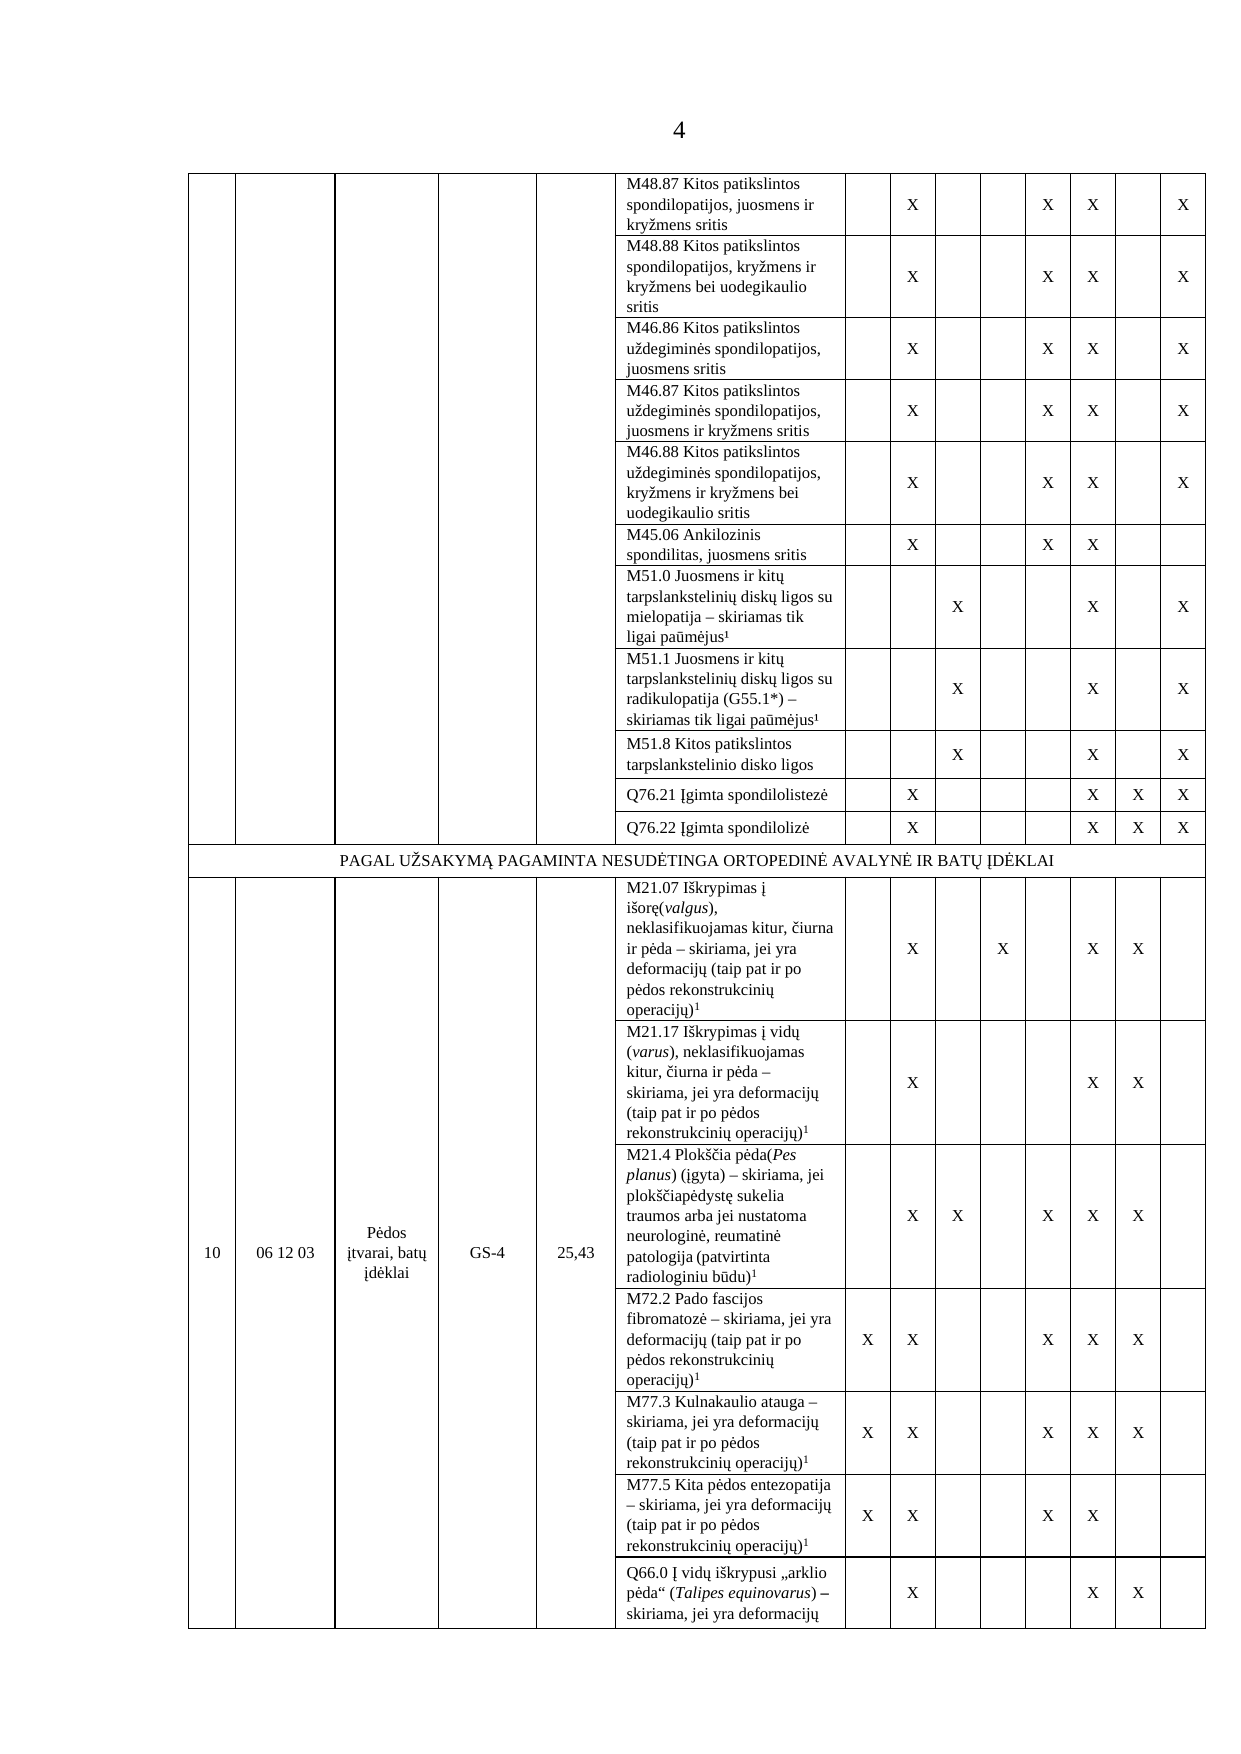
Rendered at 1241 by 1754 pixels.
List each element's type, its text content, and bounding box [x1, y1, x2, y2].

table_cell X [1116, 1021, 1160, 1144]
table_cell X [1161, 731, 1205, 778]
table_cell [846, 649, 890, 730]
table_cell [936, 174, 980, 235]
table_cell [846, 779, 890, 811]
table_cell Q66.0 Į vidų iškrypusi „arklio pėda“ (Talipes equinovarus) – skiriama, jei yra deformacijų [616, 1558, 845, 1628]
table_cell X [1116, 1558, 1160, 1628]
table_cell [336, 174, 438, 844]
table_cell [846, 812, 890, 844]
table_cell M21.4 Plokščia pėda(Pes planus) (įgyta) – skiriama, jei plokščiapėdystę sukelia traumos arba jei nustatoma neurologinė, reumatinė patologija (patvirtinta radiologiniu būdu)1 [616, 1145, 845, 1288]
table_cell [1026, 566, 1070, 647]
table_cell [846, 318, 890, 379]
table_cell [936, 878, 980, 1020]
table_cell X [1026, 174, 1070, 235]
table_cell X [1071, 731, 1115, 778]
table_cell 10 [189, 878, 235, 1628]
table_cell X [891, 1475, 935, 1556]
table_cell X [1071, 649, 1115, 730]
table_cell X [1071, 878, 1115, 1020]
table_cell [936, 1558, 980, 1628]
table_cell X [1026, 380, 1070, 441]
table_cell X [1116, 1392, 1160, 1473]
table_cell X [936, 649, 980, 730]
table_cell [936, 779, 980, 811]
table_cell M51.8 Kitos patikslintos tarpslankstelinio disko ligos [616, 731, 845, 778]
table_cell [1116, 236, 1160, 317]
table_cell [981, 318, 1025, 379]
table_cell X [936, 1145, 980, 1288]
table_cell X [1116, 812, 1160, 844]
table_cell X [891, 236, 935, 317]
table_cell [981, 731, 1025, 778]
table_cell X [1026, 1392, 1070, 1473]
table_cell [189, 174, 235, 844]
table_cell X [891, 1392, 935, 1473]
table_cell [891, 649, 935, 730]
table_cell X [891, 1289, 935, 1391]
table_cell [981, 1475, 1025, 1556]
table_cell [846, 1558, 890, 1628]
table_cell GS-4 [439, 878, 536, 1628]
table_cell [1026, 731, 1070, 778]
table_cell [891, 566, 935, 647]
table_cell [936, 442, 980, 523]
table_cell X [1071, 779, 1115, 811]
table_cell [846, 1021, 890, 1144]
table_cell [1161, 1558, 1205, 1628]
table_cell PAGAL UŽSAKYMĄ PAGAMINTA NESUDĖTINGA ORTOPEDINĖ AVALYNĖ IR BATŲ ĮDĖKLAI [189, 845, 1205, 877]
table_cell [981, 1289, 1025, 1391]
table_cell X [1161, 779, 1205, 811]
table_cell [1026, 649, 1070, 730]
table_cell [1026, 1021, 1070, 1144]
table_cell X [1026, 442, 1070, 523]
table_cell X [846, 1475, 890, 1556]
table_cell [846, 1145, 890, 1288]
table_cell X [1161, 812, 1205, 844]
table_cell X [936, 566, 980, 647]
table_cell [1026, 1558, 1070, 1628]
table_cell X [846, 1392, 890, 1473]
table_cell X [1161, 174, 1205, 235]
table_cell [936, 1021, 980, 1144]
table_cell [846, 525, 890, 565]
table_cell X [1026, 318, 1070, 379]
table_cell X [891, 812, 935, 844]
table_cell M48.87 Kitos patikslintos spondilopatijos, juosmens ir kryžmens sritis [616, 174, 845, 235]
table_cell [1161, 1021, 1205, 1144]
table_cell X [891, 525, 935, 565]
table_cell [1161, 1392, 1205, 1473]
table_cell M77.5 Kita pėdos entezopatija – skiriama, jei yra deformacijų (taip pat ir po pėdos rekonstrukcinių operacijų)1 [616, 1475, 845, 1556]
table_cell M51.1 Juosmens ir kitų tarpslankstelinių diskų ligos su radikulopatija (G55.1*) – skiriamas tik ligai paūmėjus¹ [616, 649, 845, 730]
table_cell [981, 442, 1025, 523]
table_cell X [1071, 380, 1115, 441]
table_cell 06 12 03 [236, 878, 334, 1628]
table_cell X [891, 1021, 935, 1144]
table_cell [1116, 174, 1160, 235]
table_cell Q76.21 Įgimta spondilolistezė [616, 779, 845, 811]
table_cell [1116, 442, 1160, 523]
table_cell M46.86 Kitos patikslintos uždegiminės spondilopatijos, juosmens sritis [616, 318, 845, 379]
table_cell X [1071, 442, 1115, 523]
table_cell X [1161, 649, 1205, 730]
table_cell [1161, 1145, 1205, 1288]
table_cell M21.07 Iškrypimas į išorę(valgus), neklasifikuojamas kitur, čiurna ir pėda – skiriama, jei yra deformacijų (taip pat ir po pėdos rekonstrukcinių operacijų)1 [616, 878, 845, 1020]
table_cell [236, 174, 334, 844]
table_cell X [891, 1145, 935, 1288]
table_cell [537, 174, 615, 844]
table_cell X [1026, 1145, 1070, 1288]
table_cell [1116, 525, 1160, 565]
table_cell [981, 1145, 1025, 1288]
table_cell X [1071, 1475, 1115, 1556]
table_cell [981, 525, 1025, 565]
table_cell X [891, 442, 935, 523]
table_cell 25,43 [537, 878, 615, 1628]
table_cell [981, 1392, 1025, 1473]
table_cell [1161, 878, 1205, 1020]
table_cell Pėdos įtvarai, batų įdėklai [336, 878, 438, 1628]
table_cell X [891, 380, 935, 441]
table_cell Q76.22 Įgimta spondilolizė [616, 812, 845, 844]
table_cell [439, 174, 536, 844]
table_cell [846, 236, 890, 317]
table_cell X [981, 878, 1025, 1020]
table_cell [936, 525, 980, 565]
table_cell X [1071, 1021, 1115, 1144]
table_cell [936, 236, 980, 317]
table_cell M48.88 Kitos patikslintos spondilopatijos, kryžmens ir kryžmens bei uodegikaulio sritis [616, 236, 845, 317]
table_cell X [1071, 1145, 1115, 1288]
table_cell [981, 779, 1025, 811]
table_cell X [891, 318, 935, 379]
table_cell [1116, 566, 1160, 647]
table_cell [1026, 878, 1070, 1020]
table_cell X [1116, 1145, 1160, 1288]
table_cell [1026, 779, 1070, 811]
table_cell X [1071, 1392, 1115, 1473]
table_cell [981, 1021, 1025, 1144]
table_cell X [1161, 566, 1205, 647]
table_cell X [891, 174, 935, 235]
table_cell X [1071, 566, 1115, 647]
table_cell X [1161, 318, 1205, 379]
table_cell [1116, 731, 1160, 778]
table_cell M46.88 Kitos patikslintos uždegiminės spondilopatijos, kryžmens ir kryžmens bei uodegikaulio sritis [616, 442, 845, 523]
table_cell [981, 380, 1025, 441]
table_cell [981, 566, 1025, 647]
table_cell [936, 318, 980, 379]
table_cell X [1116, 1289, 1160, 1391]
table_cell X [846, 1289, 890, 1391]
table_cell [936, 1475, 980, 1556]
table_cell [846, 174, 890, 235]
table_cell [1161, 1475, 1205, 1556]
table_cell X [891, 779, 935, 811]
table_cell X [1161, 236, 1205, 317]
table_cell X [1071, 174, 1115, 235]
table_cell [981, 236, 1025, 317]
table_cell M51.0 Juosmens ir kitų tarpslankstelinių diskų ligos su mielopatija – skiriamas tik ligai paūmėjus¹ [616, 566, 845, 647]
table_cell [1116, 318, 1160, 379]
table_cell X [1116, 878, 1160, 1020]
table_cell [891, 731, 935, 778]
table_cell [981, 174, 1025, 235]
table_cell X [1116, 779, 1160, 811]
table_cell X [891, 878, 935, 1020]
table_cell X [936, 731, 980, 778]
table_cell [846, 731, 890, 778]
table_cell X [1026, 236, 1070, 317]
table_cell X [1026, 1475, 1070, 1556]
table_cell X [891, 1558, 935, 1628]
table_cell X [1161, 380, 1205, 441]
table_cell M21.17 Iškrypimas į vidų (varus), neklasifikuojamas kitur, čiurna ir pėda – skiriama, jei yra deformacijų (taip pat ir po pėdos rekonstrukcinių operacijų)1 [616, 1021, 845, 1144]
table_cell [936, 1289, 980, 1391]
table_cell M46.87 Kitos patikslintos uždegiminės spondilopatijos, juosmens ir kryžmens sritis [616, 380, 845, 441]
table_cell [936, 812, 980, 844]
table_cell [1116, 1475, 1160, 1556]
table_cell [1026, 812, 1070, 844]
table_cell X [1071, 525, 1115, 565]
table_cell M45.06 Ankilozinis spondilitas, juosmens sritis [616, 525, 845, 565]
table_cell M72.2 Pado fascijos fibromatozė – skiriama, jei yra deformacijų (taip pat ir po pėdos rekonstrukcinių operacijų)1 [616, 1289, 845, 1391]
table_cell X [1071, 1558, 1115, 1628]
table_cell X [1026, 525, 1070, 565]
table_cell [1116, 380, 1160, 441]
table_cell X [1071, 1289, 1115, 1391]
table_cell [981, 1558, 1025, 1628]
table_cell X [1161, 442, 1205, 523]
table_cell [1161, 525, 1205, 565]
table_cell X [1026, 1289, 1070, 1391]
table_cell [1116, 649, 1160, 730]
table_cell [846, 566, 890, 647]
table_cell [846, 380, 890, 441]
table_cell [936, 380, 980, 441]
table_cell [846, 878, 890, 1020]
table_cell M77.3 Kulnakaulio atauga – skiriama, jei yra deformacijų (taip pat ir po pėdos rekonstrukcinių operacijų)1 [616, 1392, 845, 1473]
table_cell [1161, 1289, 1205, 1391]
table_cell X [1071, 318, 1115, 379]
table_cell [981, 649, 1025, 730]
table_cell [846, 442, 890, 523]
table_cell X [1071, 236, 1115, 317]
table_cell X [1071, 812, 1115, 844]
table_cell [981, 812, 1025, 844]
table_cell [936, 1392, 980, 1473]
